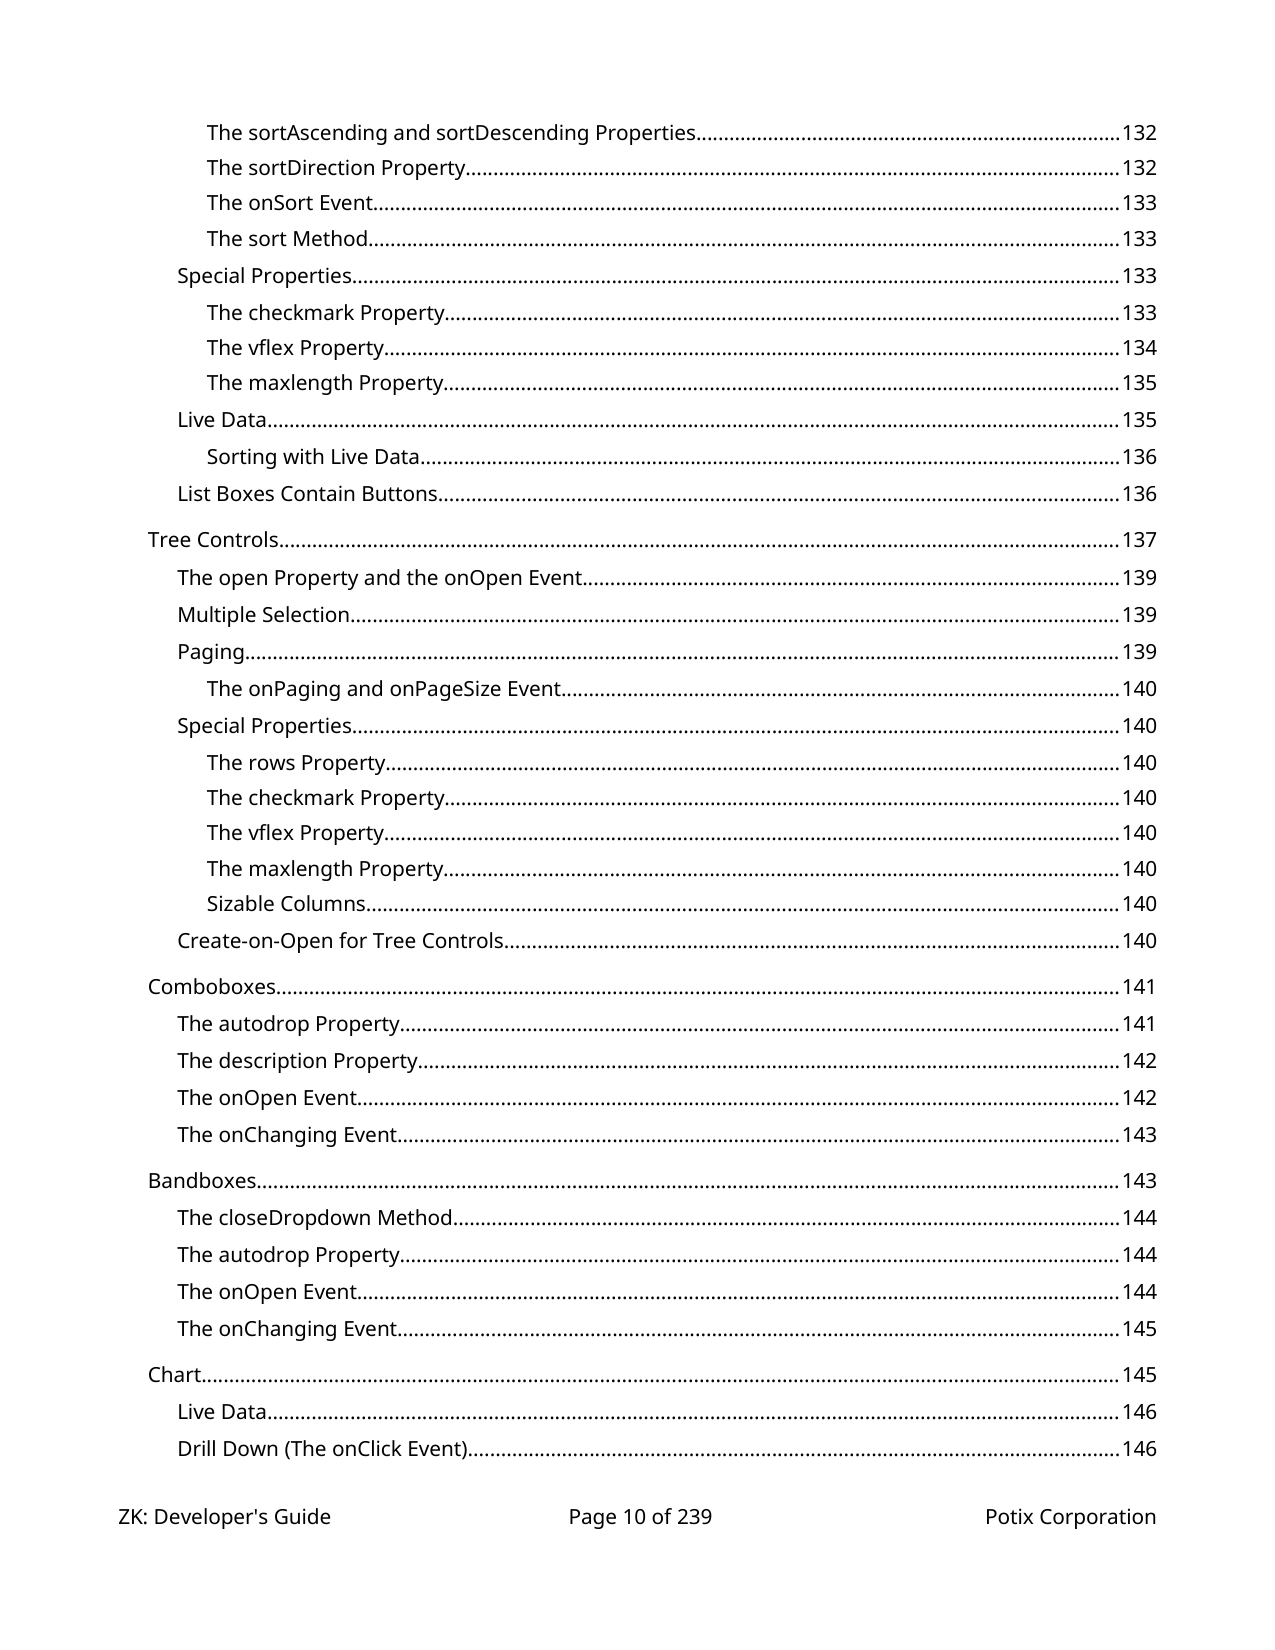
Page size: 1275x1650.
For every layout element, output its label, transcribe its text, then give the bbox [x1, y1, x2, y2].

text The maxlength Property 135 [207, 368, 1157, 397]
text Special Properties 140 [177, 711, 1157, 739]
text The onOpen Event 142 [177, 1083, 1157, 1111]
text The autodrop Property 141 [177, 1009, 1157, 1037]
text The open Property and the onOpen Event 139 [177, 563, 1157, 591]
text The onPaging and onPageSize Event 140 [207, 674, 1157, 702]
text Create-on-Open for Tree Controls 140 [177, 926, 1157, 954]
text Chart 145 [148, 1360, 1157, 1389]
text The sortDirection Property 132 [207, 153, 1157, 182]
text The autodrop Property 144 [177, 1240, 1157, 1268]
text Sorting with Live Data 136 [207, 442, 1157, 471]
text The onSort Event 133 [207, 188, 1157, 217]
text Special Properties 133 [177, 261, 1157, 289]
text The checkmark Property 140 [207, 783, 1157, 811]
text Live Data 146 [177, 1397, 1157, 1426]
text The maxlength Property 140 [207, 854, 1157, 882]
text The vflex Property 134 [207, 333, 1157, 361]
text Paging 139 [177, 637, 1157, 665]
text The onChanging Event 145 [177, 1314, 1157, 1343]
text The rows Property 140 [207, 748, 1157, 776]
text The sort Method 133 [207, 224, 1157, 252]
text The checkmark Property 133 [207, 298, 1157, 326]
text The onOpen Event 144 [177, 1277, 1157, 1306]
text Comboboxes 141 [148, 972, 1157, 1000]
text The onChanging Event 143 [177, 1120, 1157, 1148]
text The vflex Property 140 [207, 818, 1157, 847]
text Live Data 135 [177, 405, 1157, 434]
text Tree Controls 137 [148, 526, 1157, 554]
text The description Property 142 [177, 1046, 1157, 1074]
text List Boxes Contain Buttons 136 [177, 479, 1157, 508]
text Multiple Selection 139 [177, 600, 1157, 628]
text The closeDropdown Method 144 [177, 1203, 1157, 1231]
text The sortAscending and sortDescending Properties 132 [207, 118, 1157, 146]
text Bandboxes 143 [148, 1166, 1157, 1194]
text Drill Down (The onClick Event) 146 [177, 1434, 1157, 1463]
text Sizable Columns 140 [207, 889, 1157, 917]
